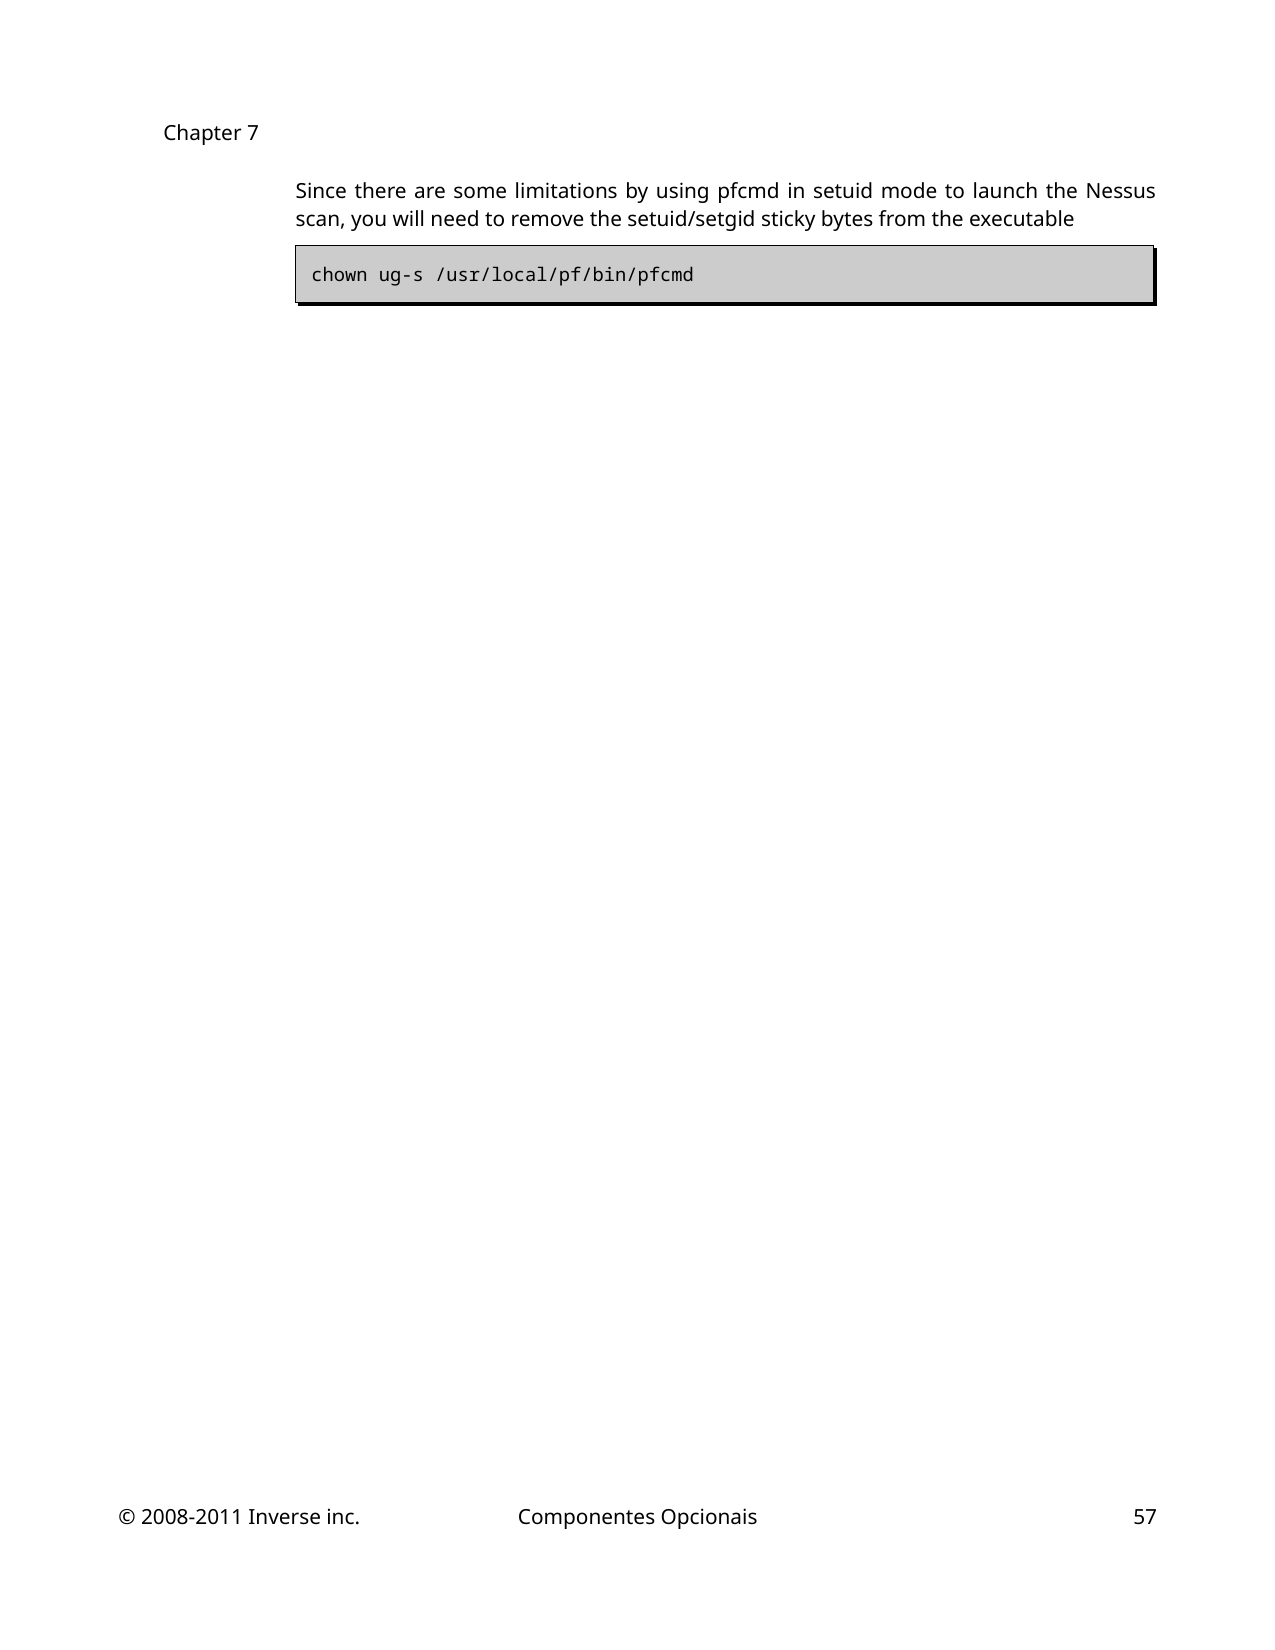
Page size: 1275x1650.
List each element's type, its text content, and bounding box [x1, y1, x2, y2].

text chown ug-s /usr/local/pf/bin/pfcmd [296, 246, 1153, 302]
text Since there are some limitations by using pfcmd in setuid mode to launch the Nessus scan, you will need to remove the setuid/setgid sticky bytes from the executable [295, 176, 1157, 233]
